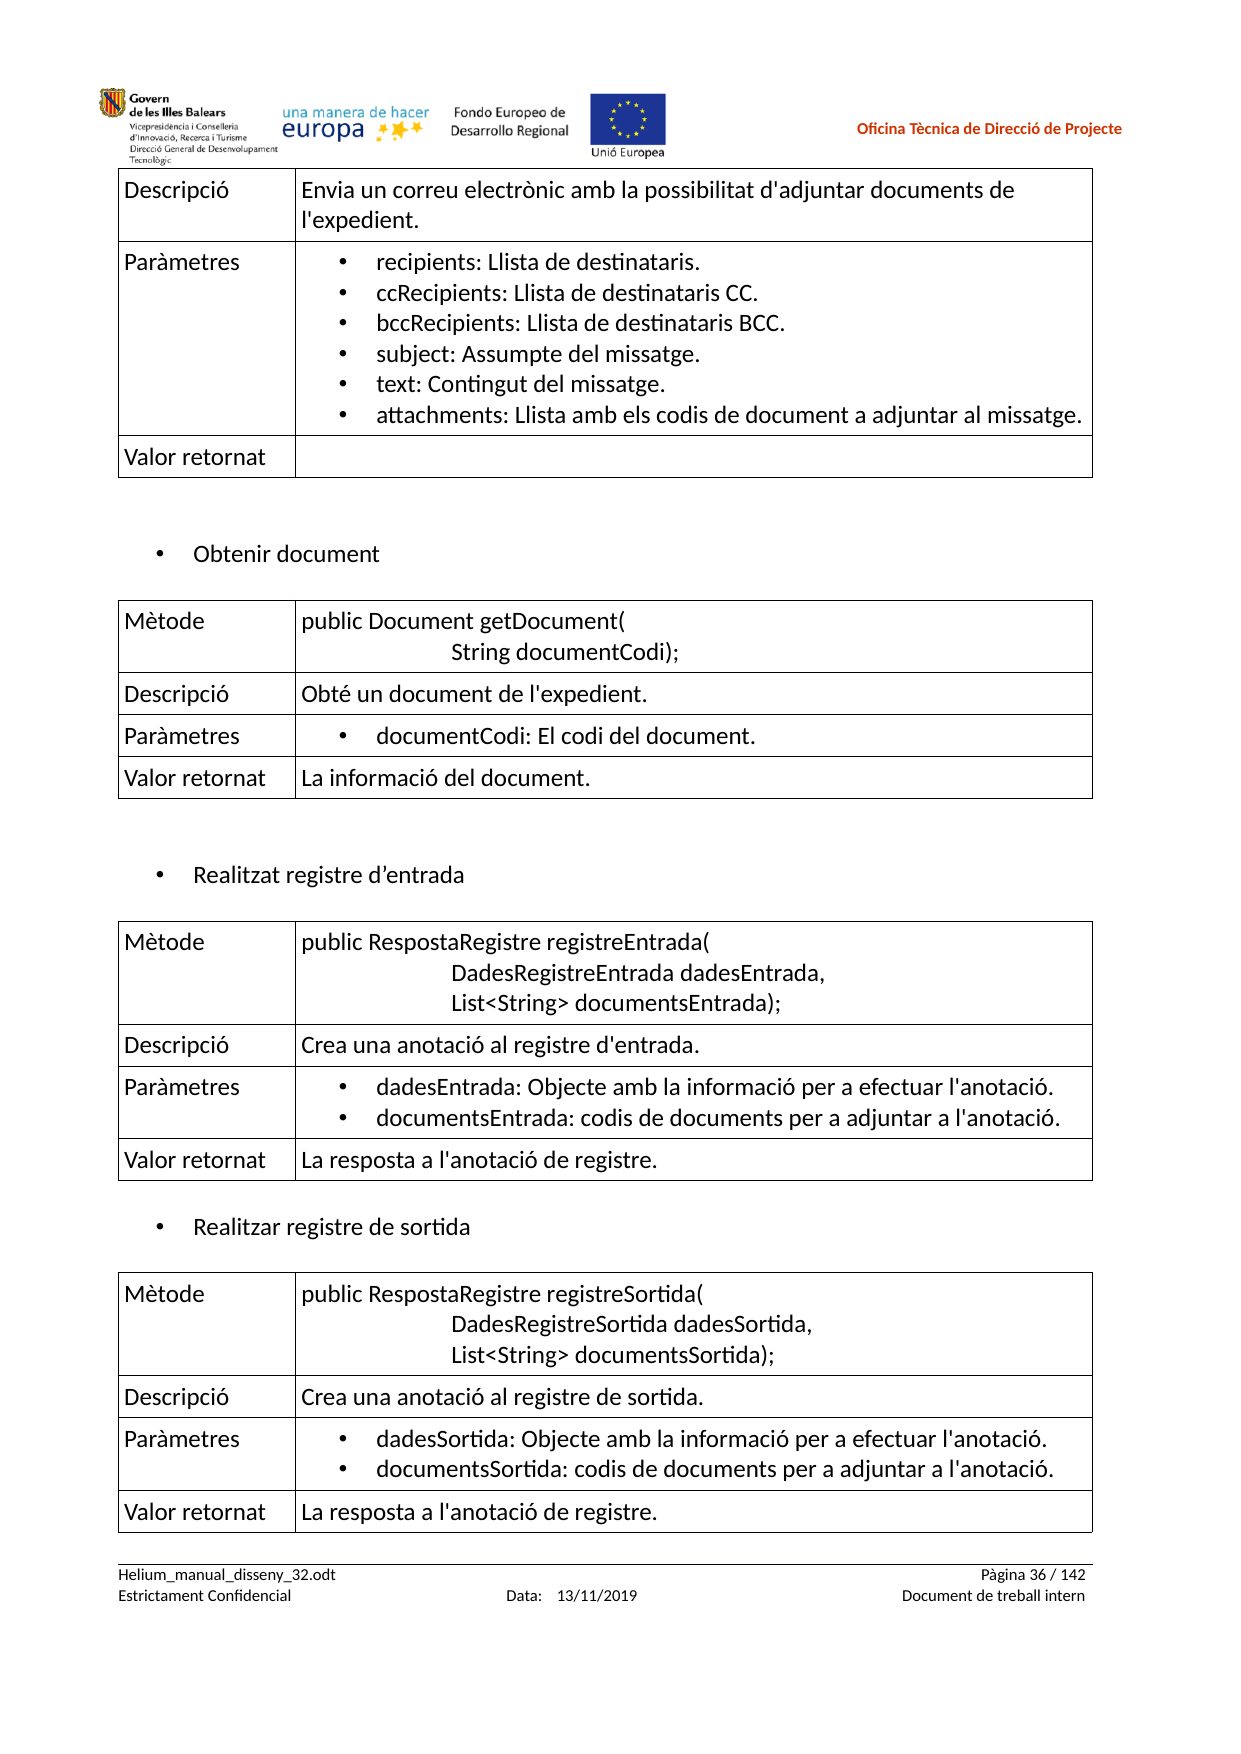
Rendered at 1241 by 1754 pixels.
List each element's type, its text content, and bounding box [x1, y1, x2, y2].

table_cell Obté un document de l'expedient. [296, 673, 1092, 714]
table_cell recipients: Llista de destinataris. ccRecipients: Llista de destinataris CC. bccRecipients: Llista de destinataris BCC. subject: Assumpte del missatge. text: Contingut del missatge. attachments: Llista amb els codis de document a adjuntar al missatge. [296, 242, 1092, 435]
table_cell La resposta a l'anotació de registre. [296, 1139, 1092, 1180]
table_cell Descripció [119, 1025, 295, 1066]
table_cell La informació del document. [296, 757, 1092, 798]
table_cell Crea una anotació al registre de sortida. [296, 1376, 1092, 1417]
table_cell Paràmetres [119, 1067, 295, 1138]
table_cell Valor retornat [119, 1139, 295, 1180]
table_header Mètode [119, 922, 295, 1024]
table_header Mètode [119, 601, 295, 672]
table_header public RespostaRegistre registreEntrada( DadesRegistreEntrada dadesEntrada, List<String> documentsEntrada); [296, 922, 1092, 1024]
table_header public Document getDocument( String documentCodi); [296, 601, 1092, 672]
table_cell documentCodi: El codi del document. [296, 715, 1092, 756]
table_cell Valor retornat [119, 757, 295, 798]
table_header public RespostaRegistre registreSortida( DadesRegistreSortida dadesSortida, List<String> documentsSortida); [296, 1273, 1092, 1375]
table_cell [296, 436, 1092, 477]
table_cell Descripció [119, 1376, 295, 1417]
table_cell Valor retornat [119, 436, 295, 477]
table_cell Descripció [119, 673, 295, 714]
table_cell dadesSortida: Objecte amb la informació per a efectuar l'anotació. documentsSortida: codis de documents per a adjuntar a l'anotació. [296, 1418, 1092, 1490]
picture [99, 87, 668, 166]
table_cell La resposta a l'anotació de registre. [296, 1491, 1092, 1532]
list Realitzar registre de sortida [156, 1211, 1122, 1242]
table_cell Envia un correu electrònic amb la possibilitat d'adjuntar documents de l'expedient. [296, 169, 1092, 241]
list Realitzat registre d’entrada [156, 859, 1122, 890]
table_header Mètode [119, 1273, 295, 1375]
table_cell Paràmetres [119, 715, 295, 756]
table_cell Valor retornat [119, 1491, 295, 1532]
table_cell Crea una anotació al registre d'entrada. [296, 1025, 1092, 1066]
table_cell Paràmetres [119, 242, 295, 435]
table_cell Paràmetres [119, 1418, 295, 1490]
table_cell Descripció [119, 169, 295, 241]
list Obtenir document [156, 538, 1122, 569]
table_cell dadesEntrada: Objecte amb la informació per a efectuar l'anotació. documentsEntrada: codis de documents per a adjuntar a l'anotació. [296, 1067, 1092, 1138]
